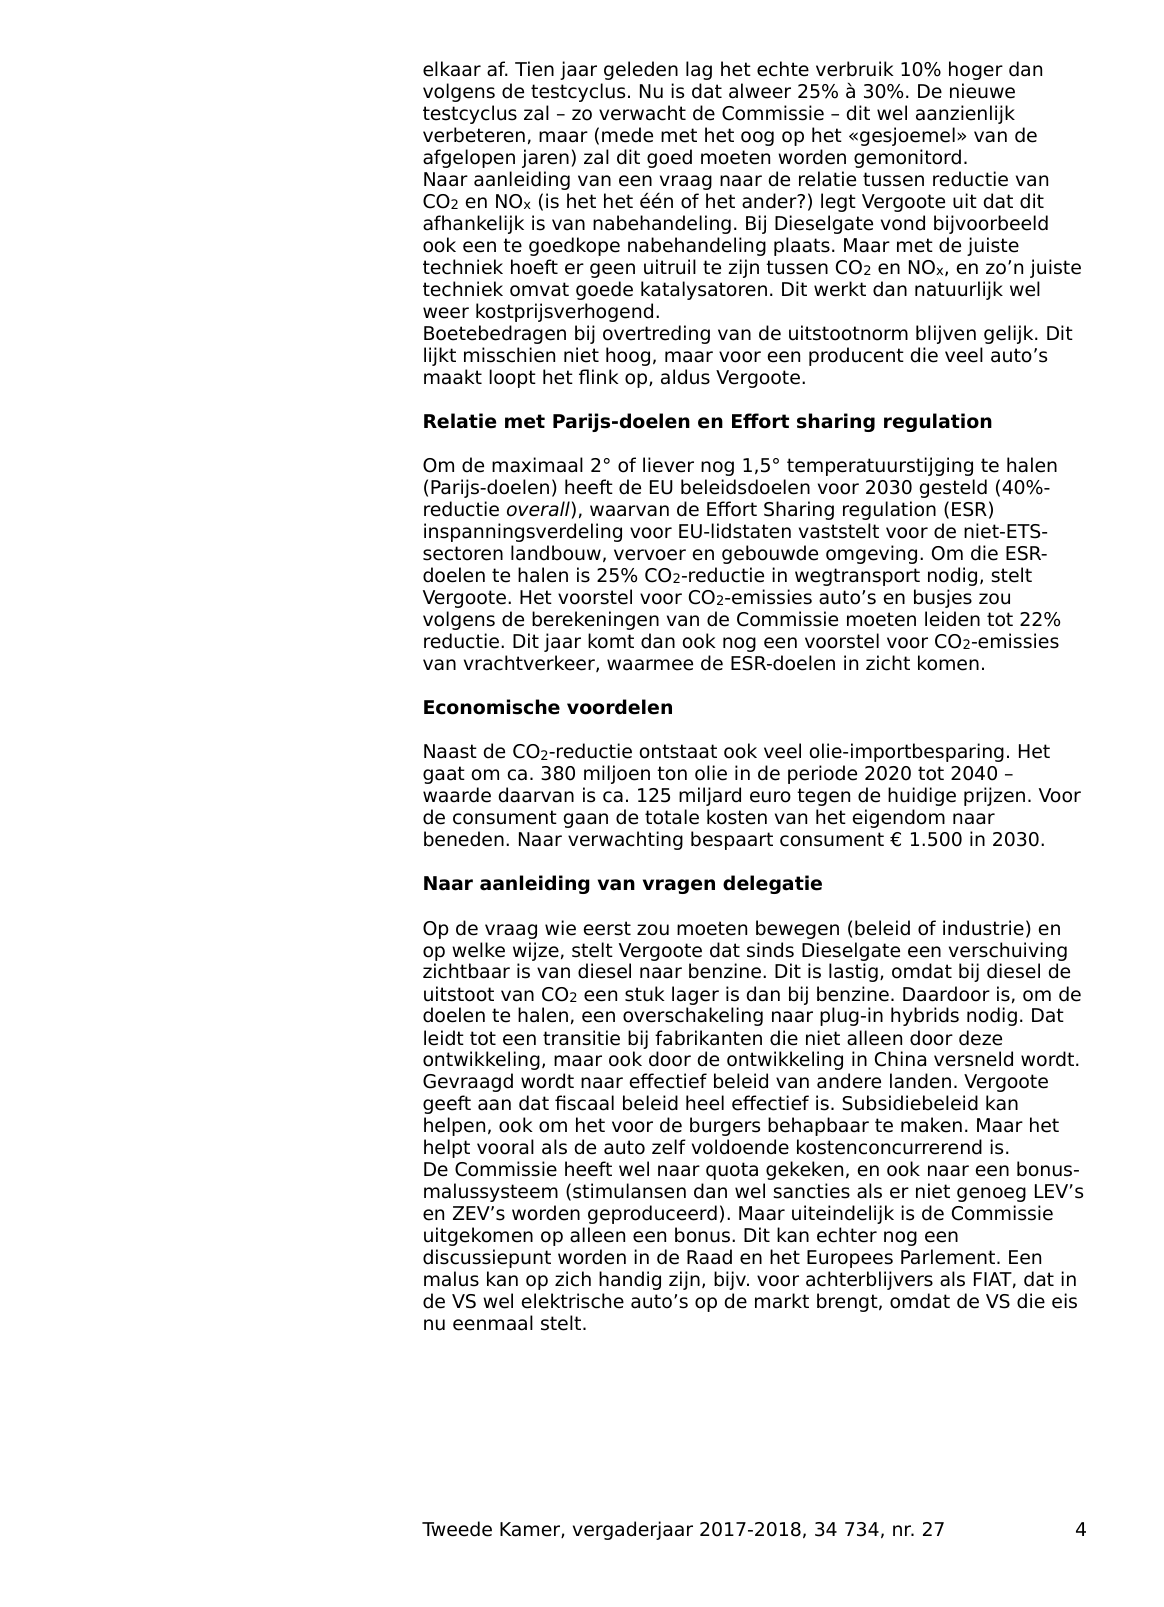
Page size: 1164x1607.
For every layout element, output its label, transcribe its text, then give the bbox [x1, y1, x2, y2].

text Naast de CO2-reductie ontstaat ook veel olie-importbesparing. Het gaat om ca. 380 miljoen ton olie in de periode 2020 tot 2040 – waarde daarvan is ca. 125 miljard euro tegen de huidige prijzen. Voor de consument gaan de totale kosten van het eigendom naar beneden. Naar verwachting bespaart consument € 1.500 in 2030. [422, 741, 1087, 851]
text Gevraagd wordt naar effectief beleid van andere landen. Vergoote geeft aan dat fiscaal beleid heel effectief is. Subsidiebeleid kan helpen, ook om het voor de burgers behapbaar te maken. Maar het helpt vooral als de auto zelf voldoende kostenconcurrerend is. [422, 1071, 1087, 1159]
text Op de vraag wie eerst zou moeten bewegen (beleid of industrie) en op welke wijze, stelt Vergoote dat sinds Dieselgate een verschuiving zichtbaar is van diesel naar benzine. Dit is lastig, omdat bij diesel de uitstoot van CO2 een stuk lager is dan bij benzine. Daardoor is, om de doelen te halen, een overschakeling naar plug-in hybrids nodig. Dat leidt tot een transitie bij fabrikanten die niet alleen door deze ontwikkeling, maar ook door de ontwikkeling in China versneld wordt. [422, 917, 1087, 1071]
text Naar aanleiding van een vraag naar de relatie tussen reductie van CO2 en NOx (is het het één of het ander?) legt Vergoote uit dat dit afhankelijk is van nabehandeling. Bij Dieselgate vond bijvoorbeeld ook een te goedkope nabehandeling plaats. Maar met de juiste techniek hoeft er geen uitruil te zijn tussen CO2 en NOx, en zo’n juiste techniek omvat goede katalysatoren. Dit werkt dan natuurlijk wel weer kostprijsverhogend. [422, 169, 1087, 323]
subtitle Naar aanleiding van vragen delegatie [422, 873, 1087, 895]
text elkaar af. Tien jaar geleden lag het echte verbruik 10% hoger dan volgens de testcyclus. Nu is dat alweer 25% à 30%. De nieuwe testcyclus zal – zo verwacht de Commissie – dit wel aanzienlijk verbeteren, maar (mede met het oog op het «gesjoemel» van de afgelopen jaren) zal dit goed moeten worden gemonitord. [422, 59, 1087, 169]
text Boetebedragen bij overtreding van de uitstootnorm blijven gelijk. Dit lijkt misschien niet hoog, maar voor een producent die veel auto’s maakt loopt het flink op, aldus Vergoote. [422, 323, 1087, 389]
subtitle Relatie met Parijs-doelen en Effort sharing regulation [422, 411, 1087, 433]
text Om de maximaal 2° of liever nog 1,5° temperatuurstijging te halen (Parijs-doelen) heeft de EU beleidsdoelen voor 2030 gesteld (40%-reductie overall), waarvan de Effort Sharing regulation (ESR) inspanningsverdeling voor EU-lidstaten vaststelt voor de niet-ETS- sectoren landbouw, vervoer en gebouwde omgeving. Om die ESR-doelen te halen is 25% CO2-reductie in wegtransport nodig, stelt Vergoote. Het voorstel voor CO2-emissies auto’s en busjes zou volgens de berekeningen van de Commissie moeten leiden tot 22% reductie. Dit jaar komt dan ook nog een voorstel voor CO2-emissies van vrachtverkeer, waarmee de ESR-doelen in zicht komen. [422, 455, 1087, 675]
text De Commissie heeft wel naar quota gekeken, en ook naar een bonus-malussysteem (stimulansen dan wel sancties als er niet genoeg LEV’s en ZEV’s worden geproduceerd). Maar uiteindelijk is de Commissie uitgekomen op alleen een bonus. Dit kan echter nog een discussiepunt worden in de Raad en het Europees Parlement. Een malus kan op zich handig zijn, bijv. voor achterblijvers als FIAT, dat in de VS wel elektrische auto’s op de markt brengt, omdat de VS die eis nu eenmaal stelt. [422, 1159, 1087, 1335]
subtitle Economische voordelen [422, 697, 1087, 719]
